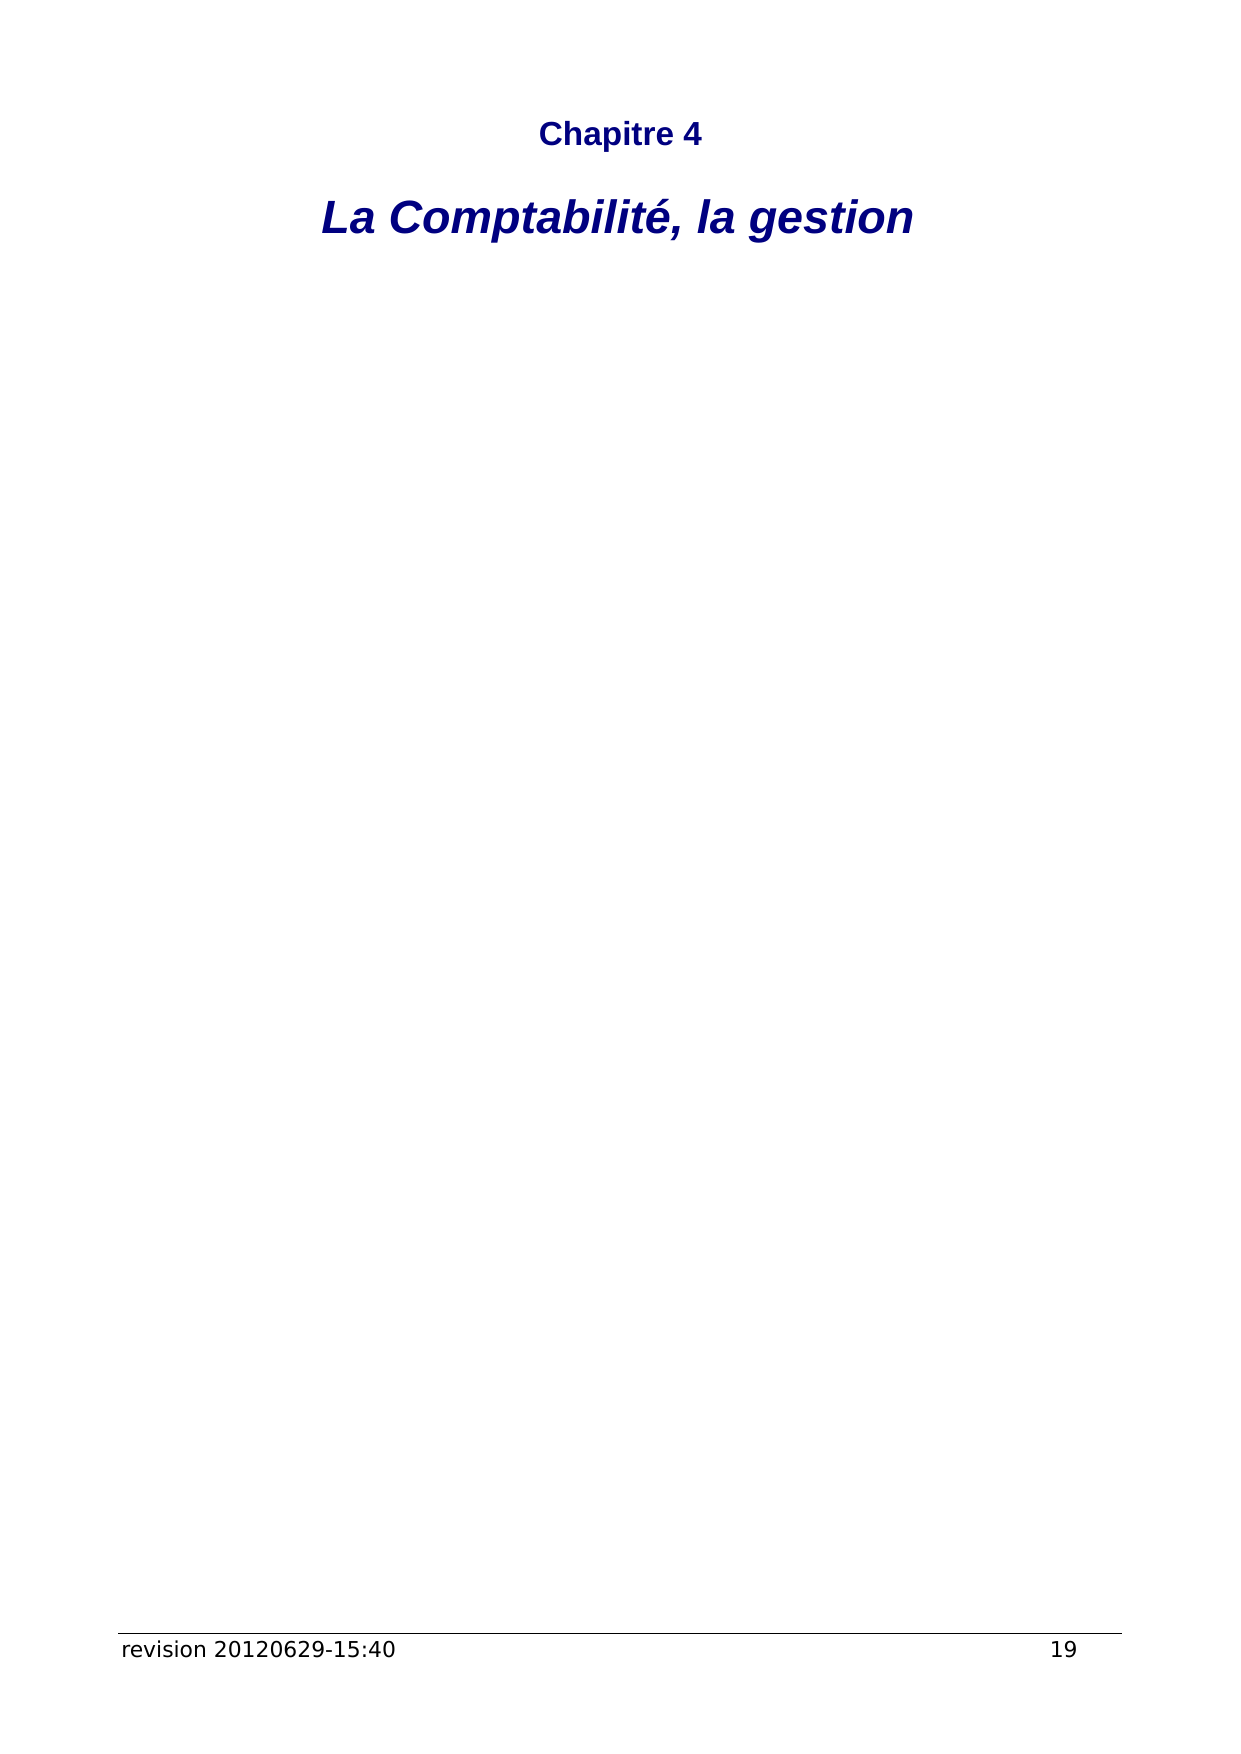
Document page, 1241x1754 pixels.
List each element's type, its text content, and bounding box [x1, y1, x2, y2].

subtitle La Comptabilité, la gestion [118, 189, 1122, 243]
subtitle Chapitre 4 [118, 113, 1122, 152]
